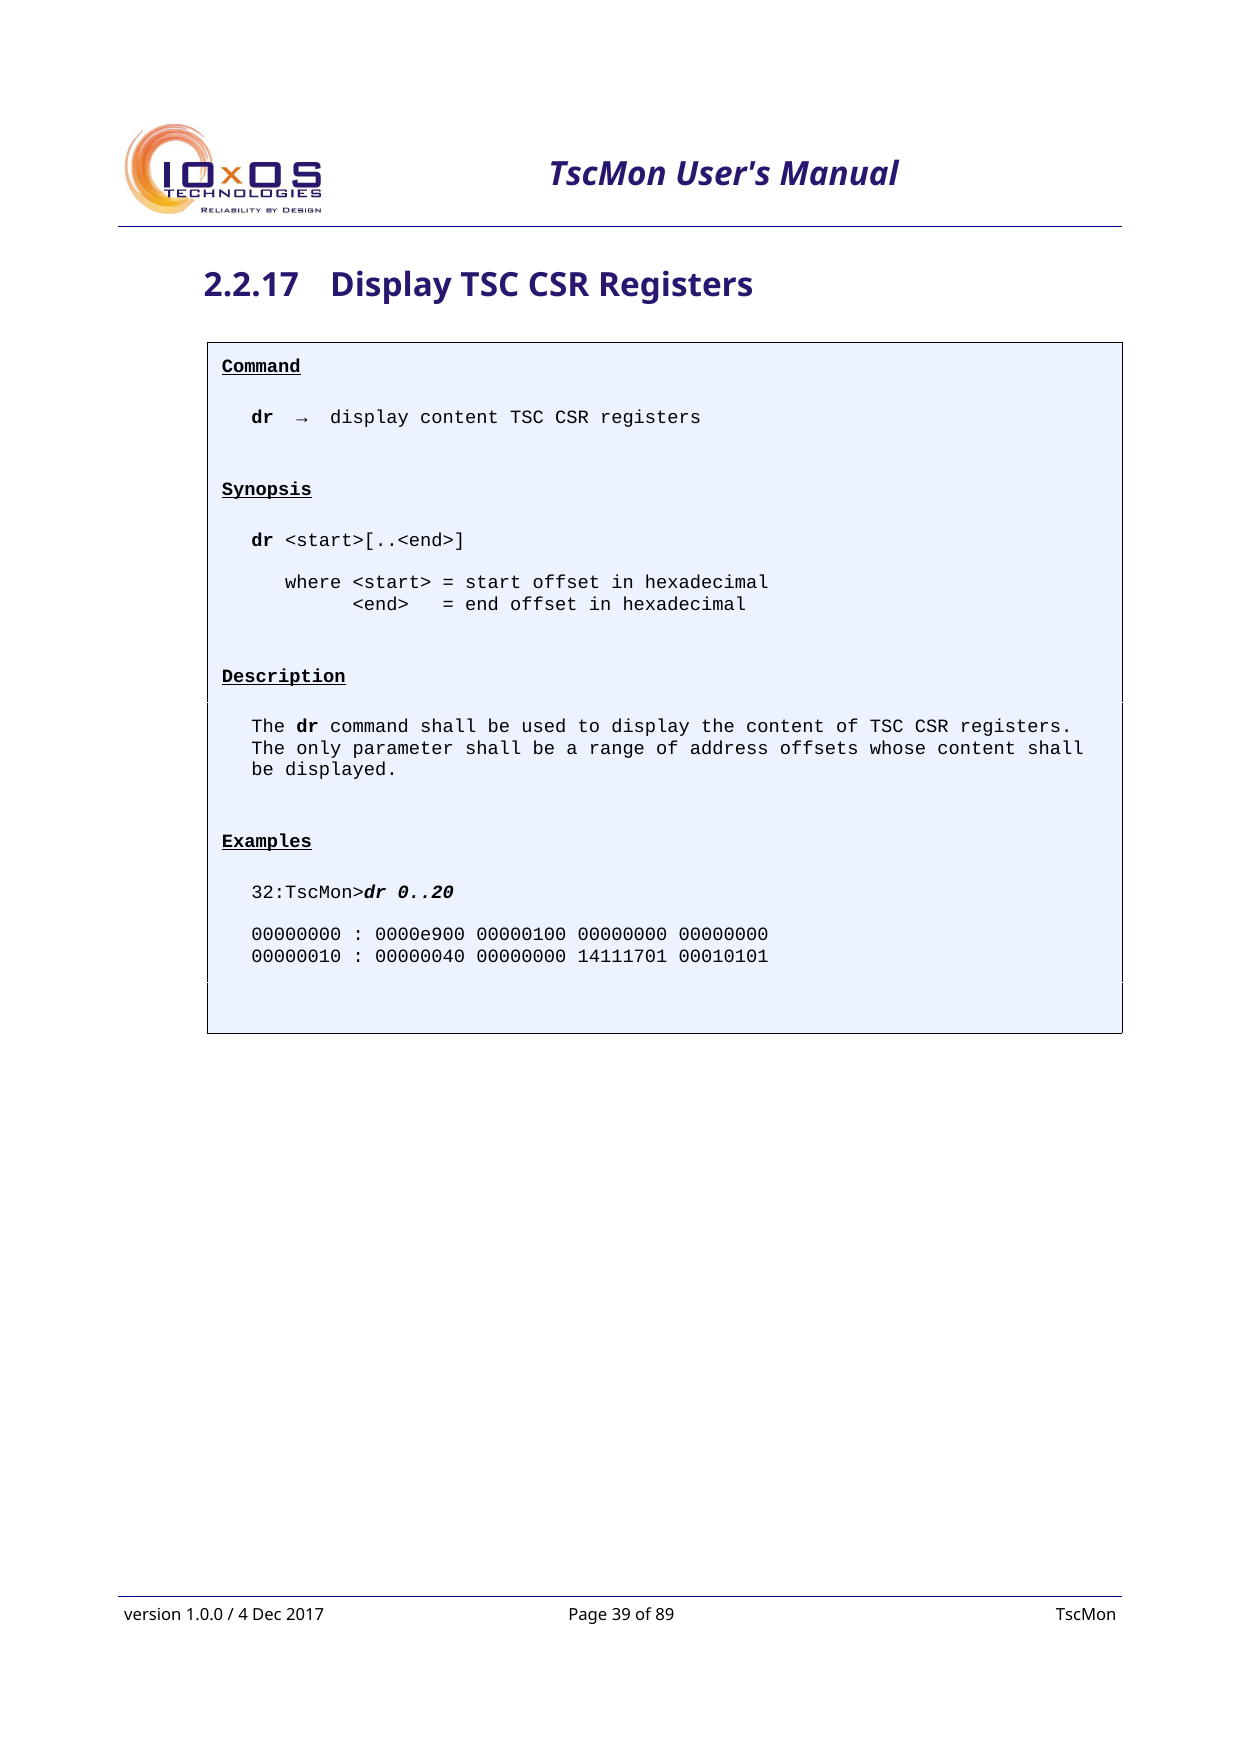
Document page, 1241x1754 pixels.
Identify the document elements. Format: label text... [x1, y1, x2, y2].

text dr <start>[..<end>] [208, 516, 1122, 552]
picture [123, 123, 323, 217]
text <end> = end offset in hexadecimal [208, 594, 1122, 616]
text 00000000 : 0000e900 00000100 00000000 00000000 [208, 925, 1122, 946]
subtitle Description [208, 652, 1122, 702]
subtitle Display TSC CSR Registers [195, 261, 1122, 306]
text dr → display content TSC CSR registers [208, 393, 1122, 429]
text The only parameter shall be a range of address offsets whose content shall be displayed. [208, 738, 1122, 781]
text The dr command shall be used to display the content of TSC CSR registers. [208, 702, 1122, 738]
subtitle Examples [208, 817, 1122, 868]
text Command [208, 343, 1122, 393]
text 00000010 : 00000040 00000000 14111701 00010101 [208, 946, 1122, 982]
text 32:TscMon>dr 0..20 [208, 868, 1122, 904]
text where <start> = start offset in hexadecimal [208, 573, 1122, 594]
subtitle Synopsis [208, 465, 1122, 516]
